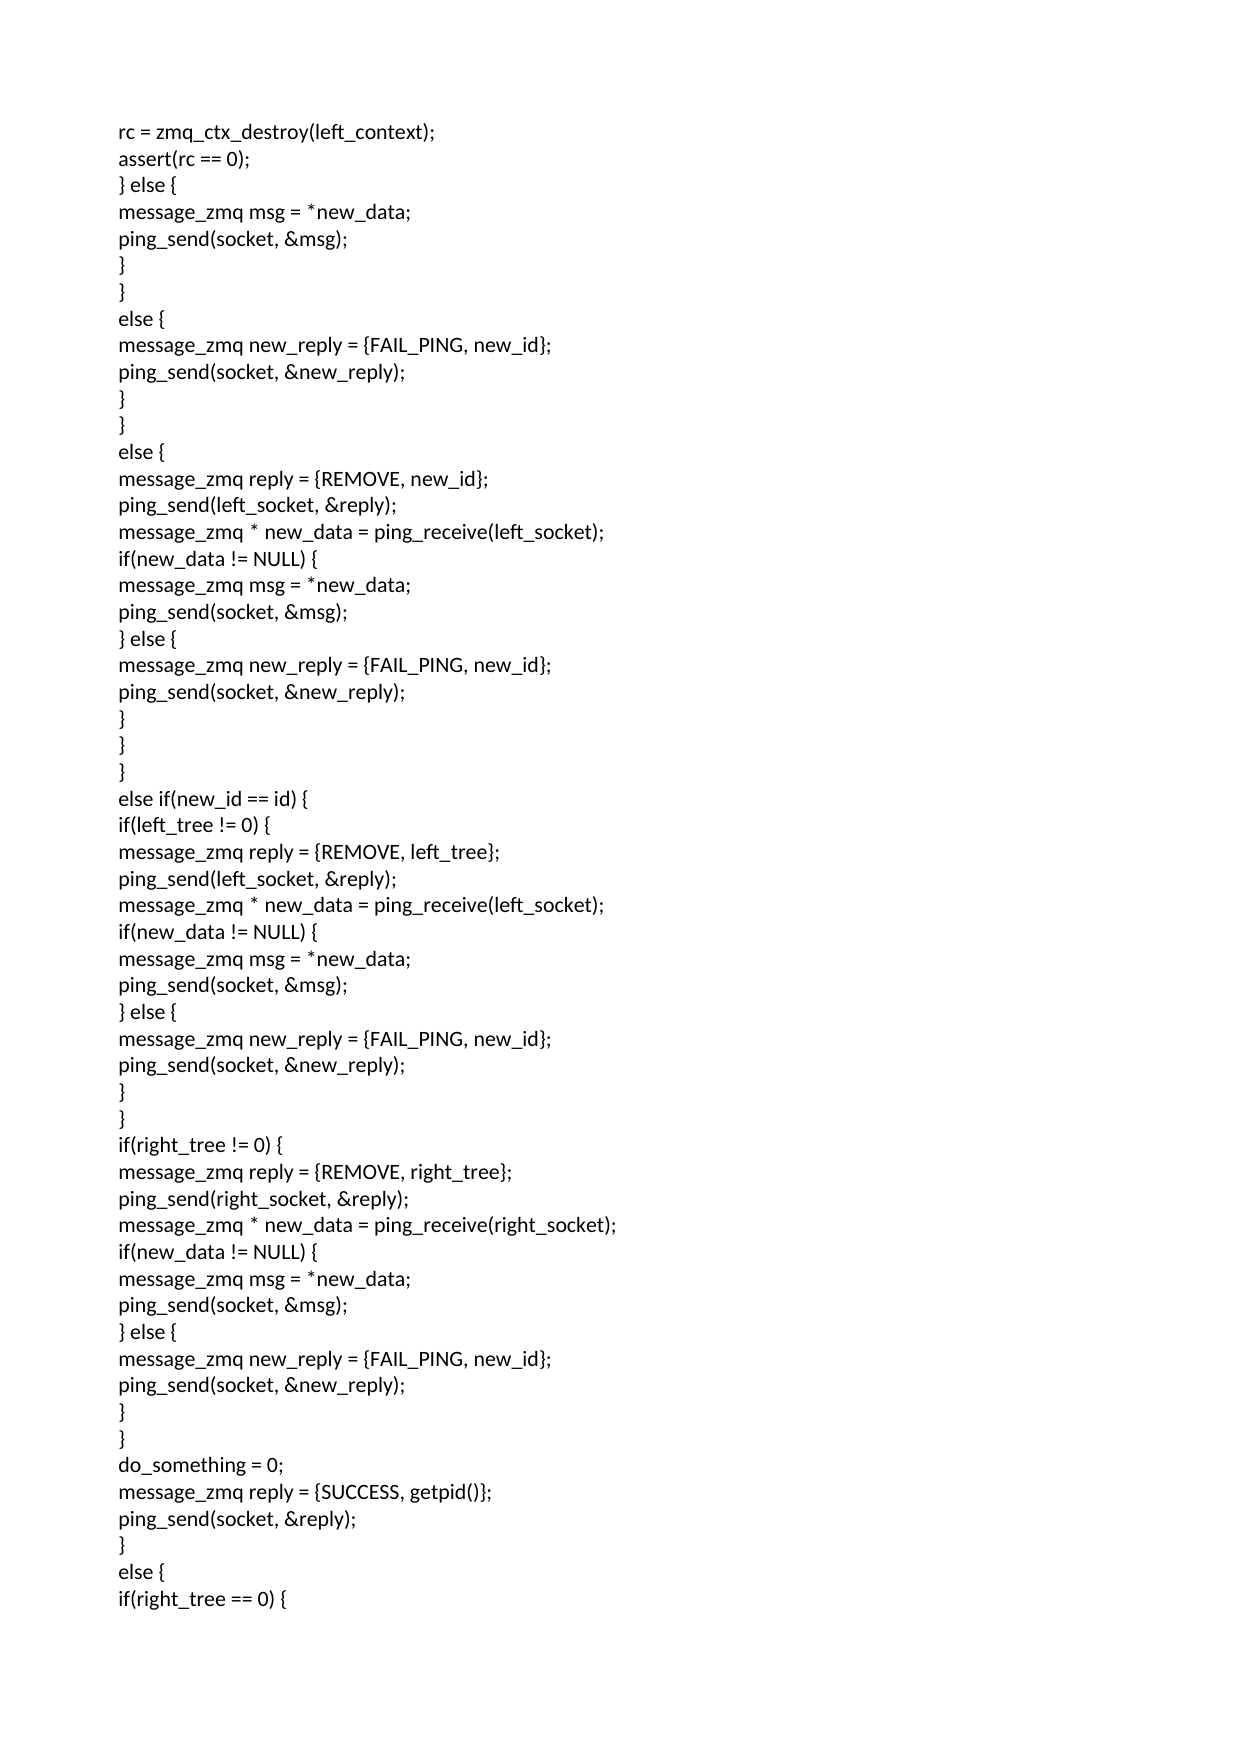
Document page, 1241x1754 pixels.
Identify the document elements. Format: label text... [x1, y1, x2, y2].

text rc = zmq_ctx_destroy(left_context); [118, 118, 1122, 145]
text if(new_data != NULL) { [118, 545, 1122, 571]
text message_zmq new_reply = {FAIL_PING, new_id}; [118, 651, 1122, 678]
text } [118, 278, 1122, 305]
text ping_send(socket, &msg); [118, 971, 1122, 998]
text assert(rc == 0); [118, 145, 1122, 171]
text } else { [118, 171, 1122, 198]
text } else { [118, 625, 1122, 651]
text message_zmq * new_data = ping_receive(right_socket); [118, 1211, 1122, 1238]
text else { [118, 438, 1122, 465]
text } [118, 1078, 1122, 1105]
text if(right_tree != 0) { [118, 1131, 1122, 1158]
text message_zmq * new_data = ping_receive(left_socket); [118, 891, 1122, 918]
text ping_send(right_socket, &reply); [118, 1185, 1122, 1211]
text ping_send(socket, &new_reply); [118, 1371, 1122, 1398]
text message_zmq * new_data = ping_receive(left_socket); [118, 518, 1122, 545]
text ping_send(left_socket, &reply); [118, 491, 1122, 518]
text } [118, 1105, 1122, 1131]
text if(left_tree != 0) { [118, 811, 1122, 838]
text ping_send(socket, &msg); [118, 225, 1122, 251]
text ping_send(socket, &new_reply); [118, 1051, 1122, 1078]
text message_zmq reply = {SUCCESS, getpid()}; [118, 1478, 1122, 1505]
text ping_send(left_socket, &reply); [118, 865, 1122, 891]
text } [118, 251, 1122, 278]
text message_zmq reply = {REMOVE, new_id}; [118, 465, 1122, 491]
text ping_send(socket, &reply); [118, 1505, 1122, 1531]
text } [118, 411, 1122, 438]
text message_zmq msg = *new_data; [118, 571, 1122, 598]
text } [118, 1531, 1122, 1558]
text } [118, 1425, 1122, 1451]
text do_something = 0; [118, 1451, 1122, 1478]
text message_zmq msg = *new_data; [118, 945, 1122, 971]
text ping_send(socket, &msg); [118, 598, 1122, 625]
text } else { [118, 1318, 1122, 1345]
text message_zmq new_reply = {FAIL_PING, new_id}; [118, 1345, 1122, 1371]
text message_zmq reply = {REMOVE, right_tree}; [118, 1158, 1122, 1185]
text message_zmq new_reply = {FAIL_PING, new_id}; [118, 331, 1122, 358]
text } [118, 705, 1122, 731]
text if(right_tree == 0) { [118, 1585, 1122, 1611]
text } else { [118, 998, 1122, 1025]
text if(new_data != NULL) { [118, 918, 1122, 945]
text } [118, 1398, 1122, 1425]
text else if(new_id == id) { [118, 785, 1122, 811]
text message_zmq msg = *new_data; [118, 1265, 1122, 1291]
text } [118, 731, 1122, 758]
text message_zmq msg = *new_data; [118, 198, 1122, 225]
text else { [118, 305, 1122, 331]
text ping_send(socket, &new_reply); [118, 358, 1122, 385]
text } [118, 385, 1122, 411]
text message_zmq reply = {REMOVE, left_tree}; [118, 838, 1122, 865]
text ping_send(socket, &new_reply); [118, 678, 1122, 705]
text else { [118, 1558, 1122, 1585]
text if(new_data != NULL) { [118, 1238, 1122, 1265]
text } [118, 758, 1122, 785]
text ping_send(socket, &msg); [118, 1291, 1122, 1318]
text message_zmq new_reply = {FAIL_PING, new_id}; [118, 1025, 1122, 1051]
